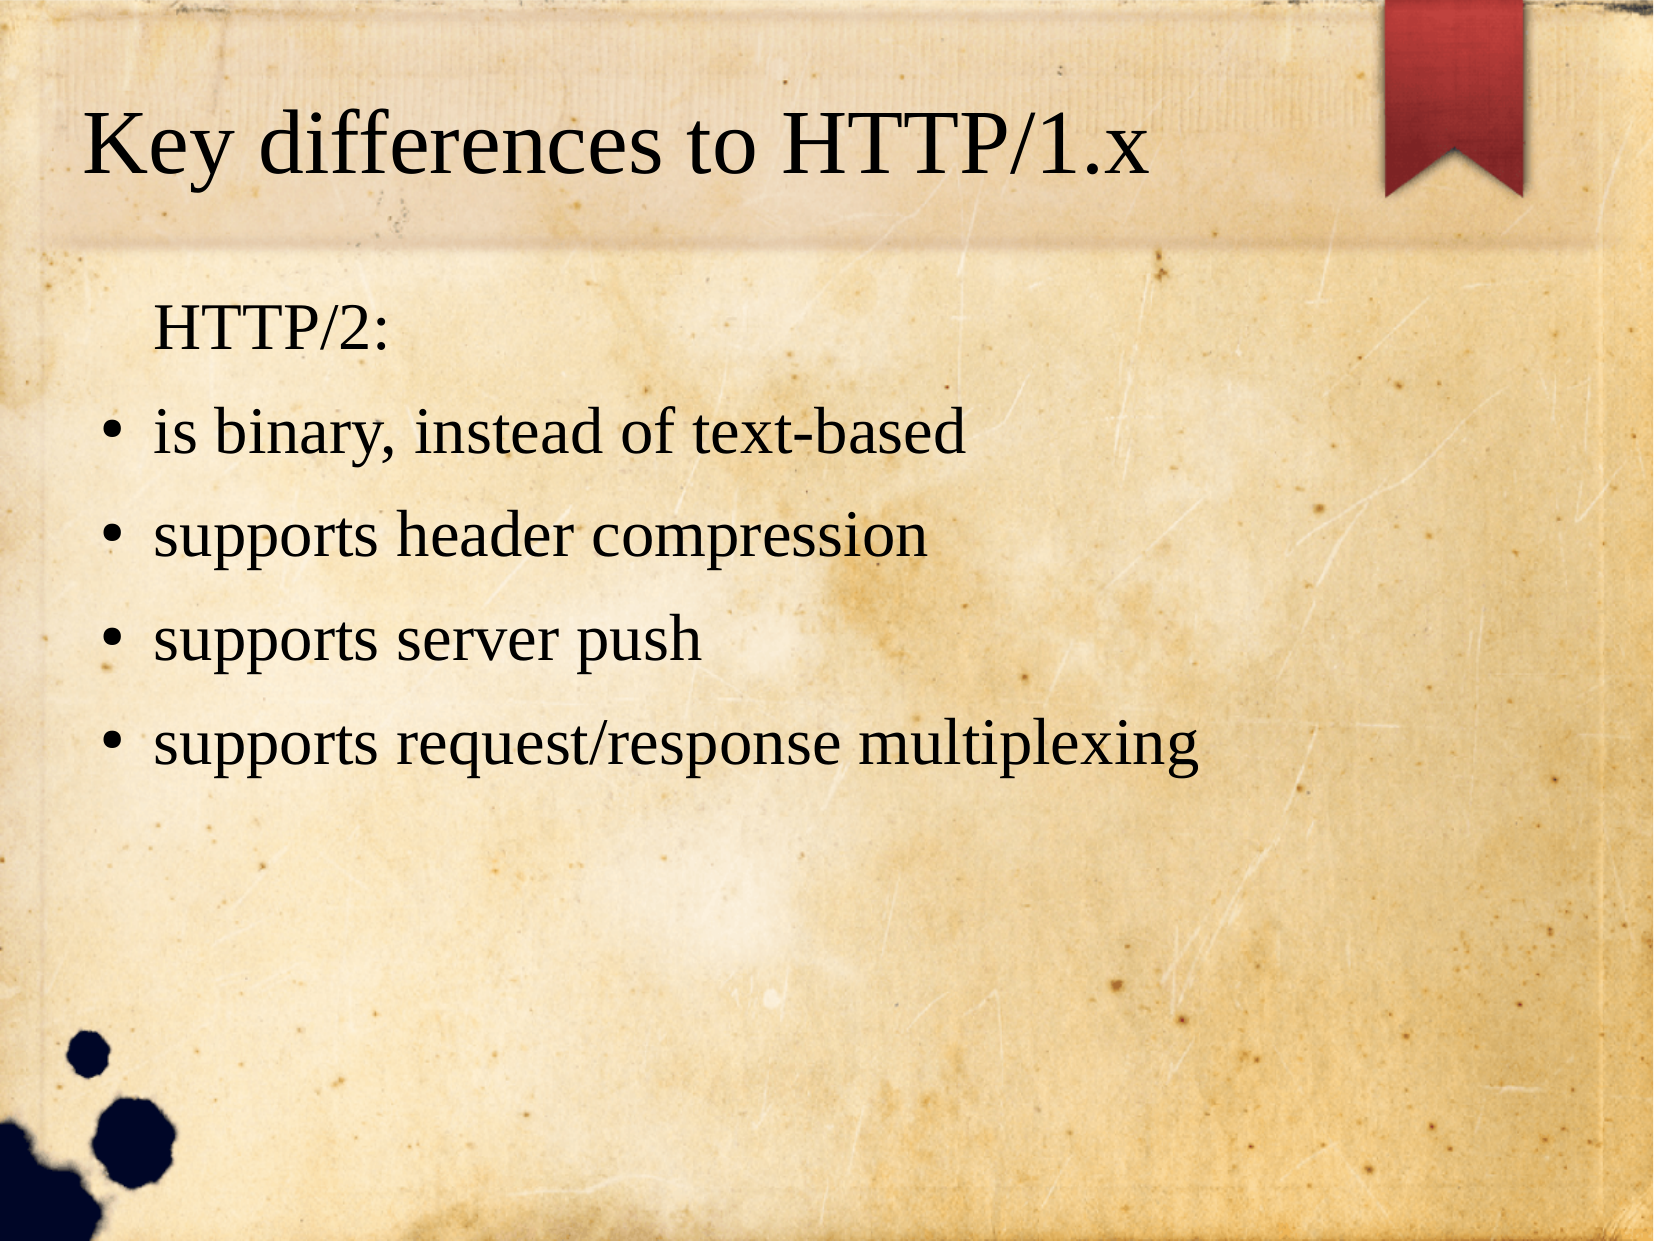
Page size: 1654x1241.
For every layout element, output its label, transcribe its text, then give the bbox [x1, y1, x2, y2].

picture [0, 0, 1654, 1241]
title Key differences to HTTP/1.x [82, 49, 1346, 237]
list HTTP/2: is binary, instead of text-based supports header compression supports server push supports request/response multiplexing [82, 290, 1538, 1010]
